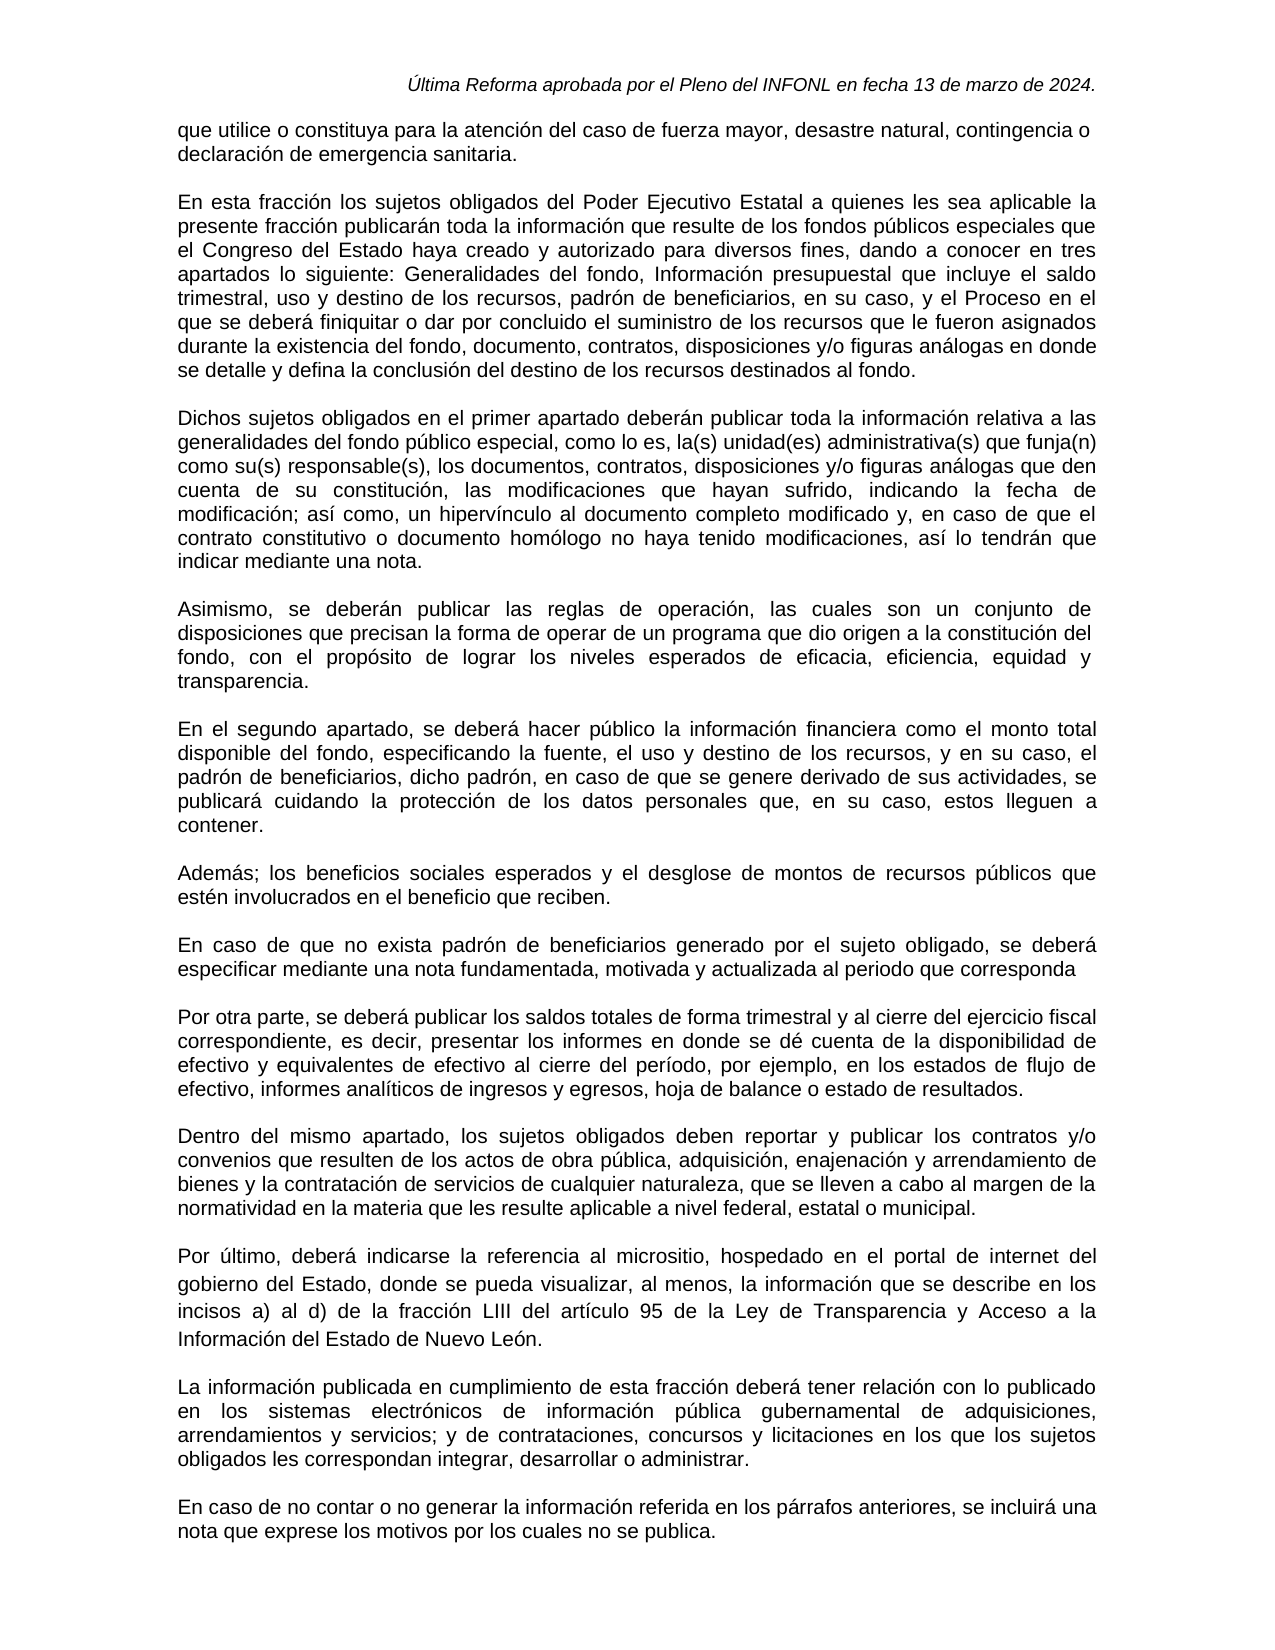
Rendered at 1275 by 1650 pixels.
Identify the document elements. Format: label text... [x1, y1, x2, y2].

text Por último, deberá indicarse la referencia al micrositio, hospedado en el portal de internet del gobierno del Estado, donde se pueda visualizar, al menos, la información que se describe en los incisos a) al d) de la fracción LIII del artículo 95 de la Ley de Transparencia y Acceso a la Información del Estado de Nuevo León. [177, 1244, 1098, 1351]
text Por otra parte, se deberá publicar los saldos totales de forma trimestral y al cierre del ejercicio fiscal correspondiente, es decir, presentar los informes en donde se dé cuenta de la disponibilidad de efectivo y equivalentes de efectivo al cierre del período, por ejemplo, en los estados de flujo de efectivo, informes analíticos de ingresos y egresos, hoja de balance o estado de resultados. [177, 1004, 1098, 1100]
text La información publicada en cumplimiento de esta fracción deberá tener relación con lo publicado en los sistemas electrónicos de información pública gubernamental de adquisiciones, arrendamientos y servicios; y de contrataciones, concursos y licitaciones en los que los sujetos obligados les correspondan integrar, desarrollar o administrar. [177, 1375, 1098, 1471]
text Además; los beneficios sociales esperados y el desglose de montos de recursos públicos que estén involucrados en el beneficio que reciben. [177, 861, 1098, 909]
text Asimismo, se deberán publicar las reglas de operación, las cuales son un conjunto de disposiciones que precisan la forma de operar de un programa que dio origen a la constitución del fondo, con el propósito de lograr los niveles esperados de eficacia, eficiencia, equidad y transparencia. [177, 597, 1092, 693]
text En el segundo apartado, se deberá hacer público la información financiera como el monto total disponible del fondo, especificando la fuente, el uso y destino de los recursos, y en su caso, el padrón de beneficiarios, dicho padrón, en caso de que se genere derivado de sus actividades, se publicará cuidando la protección de los datos personales que, en su caso, estos lleguen a contener. [177, 717, 1098, 837]
text En esta fracción los sujetos obligados del Poder Ejecutivo Estatal a quienes les sea aplicable la presente fracción publicarán toda la información que resulte de los fondos públicos especiales que el Congreso del Estado haya creado y autorizado para diversos fines, dando a conocer en tres apartados lo siguiente: Generalidades del fondo, Información presupuestal que incluye el saldo trimestral, uso y destino de los recursos, padrón de beneficiarios, en su caso, y el Proceso en el que se deberá finiquitar o dar por concluido el suministro de los recursos que le fueron asignados durante la existencia del fondo, documento, contratos, disposiciones y/o figuras análogas en donde se detalle y defina la conclusión del destino de los recursos destinados al fondo. [177, 190, 1098, 382]
text En caso de no contar o no generar la información referida en los párrafos anteriores, se incluirá una nota que exprese los motivos por los cuales no se publica. [177, 1495, 1098, 1543]
list que utilice o constituya para la atención del caso de fuerza mayor, desastre natural, contingencia o declaración de emergencia sanitaria. [177, 118, 1093, 166]
text En caso de que no exista padrón de beneficiarios generado por el sujeto obligado, se deberá especificar mediante una nota fundamentada, motivada y actualizada al periodo que corresponda [177, 933, 1098, 981]
text Dentro del mismo apartado, los sujetos obligados deben reportar y publicar los contratos y/o convenios que resulten de los actos de obra pública, adquisición, enajenación y arrendamiento de bienes y la contratación de servicios de cualquier naturaleza, que se lleven a cabo al margen de la normatividad en la materia que les resulte aplicable a nivel federal, estatal o municipal. [177, 1124, 1098, 1220]
text Dichos sujetos obligados en el primer apartado deberán publicar toda la información relativa a las generalidades del fondo público especial, como lo es, la(s) unidad(es) administrativa(s) que funja(n) como su(s) responsable(s), los documentos, contratos, disposiciones y/o figuras análogas que den cuenta de su constitución, las modificaciones que hayan sufrido, indicando la fecha de modificación; así como, un hipervínculo al documento completo modificado y, en caso de que el contrato constitutivo o documento homólogo no haya tenido modificaciones, así lo tendrán que indicar mediante una nota. [177, 406, 1098, 573]
